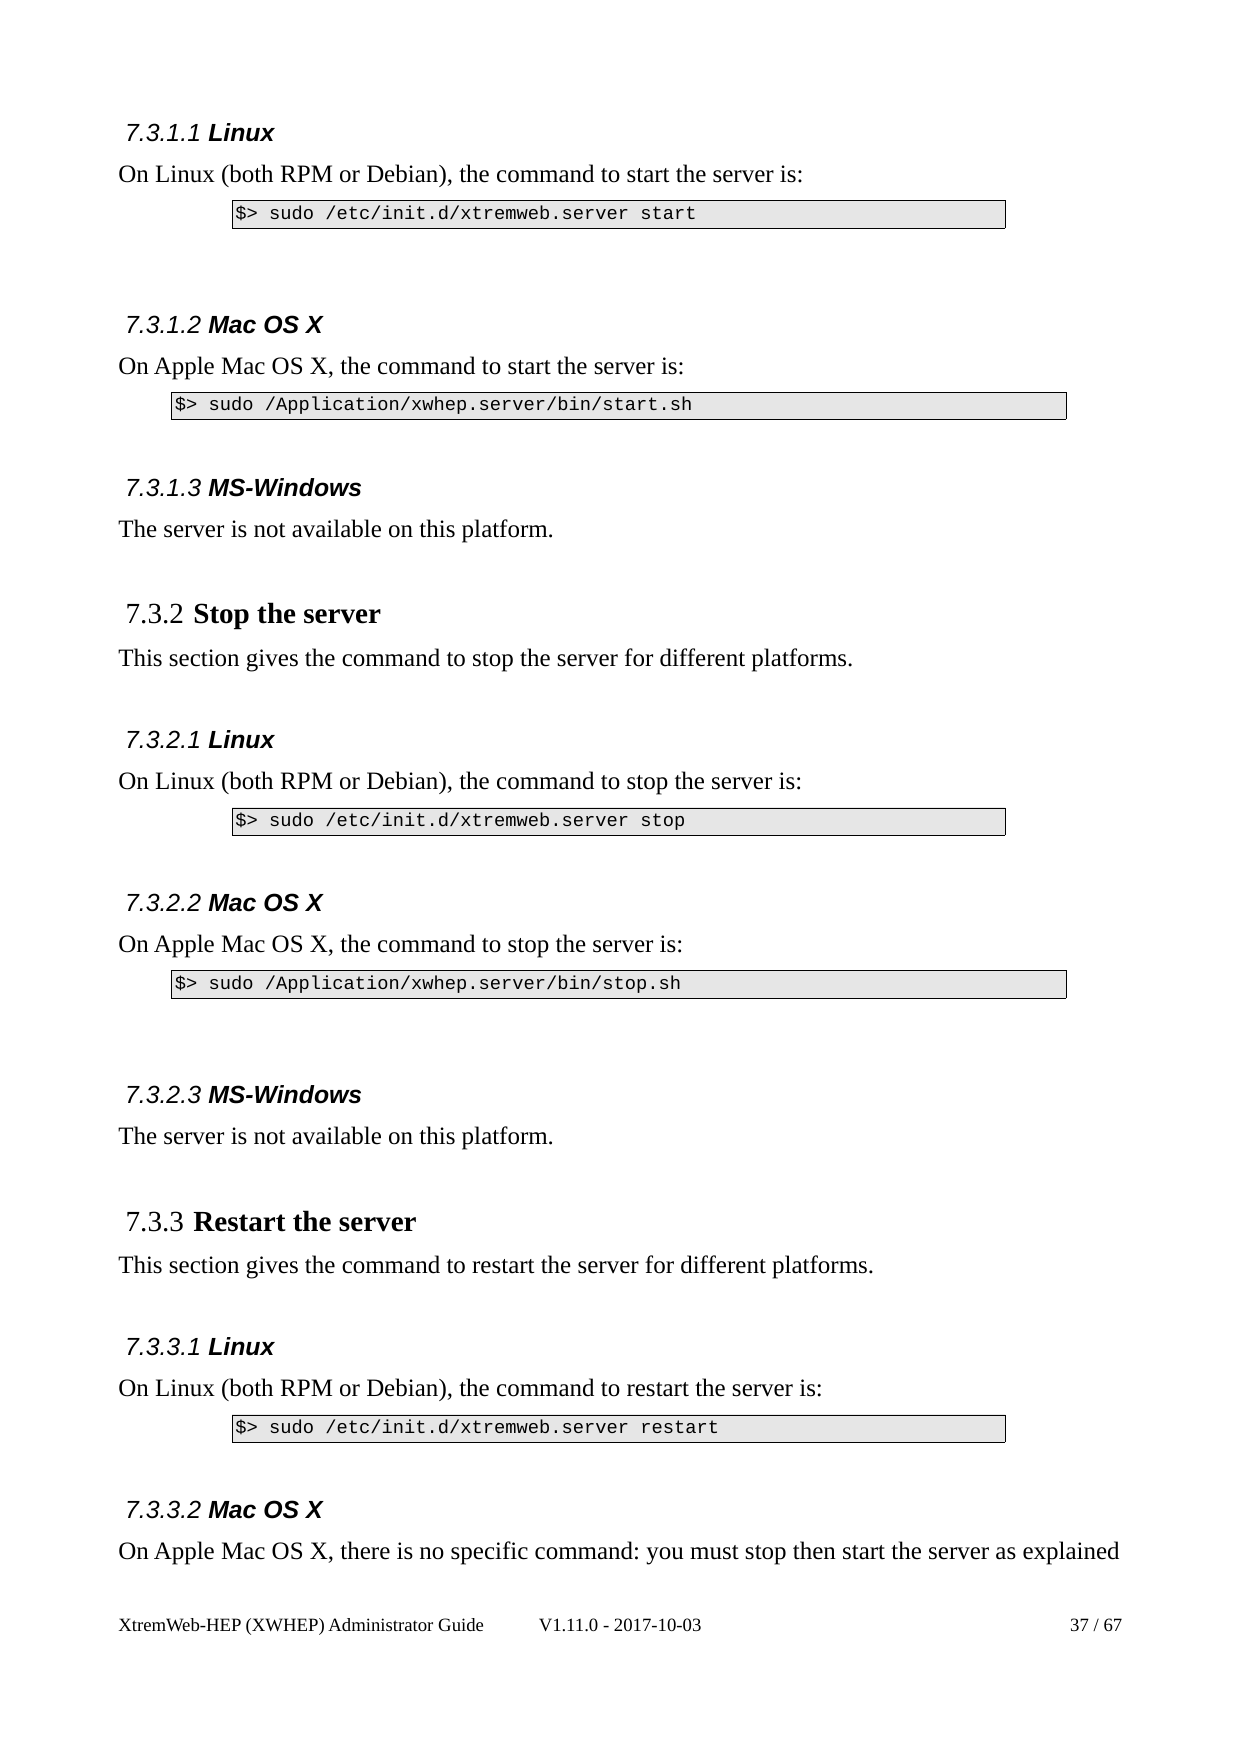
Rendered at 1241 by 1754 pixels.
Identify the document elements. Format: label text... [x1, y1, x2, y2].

subtitle Mac OS X [118, 310, 1122, 338]
subtitle Linux [118, 725, 1122, 754]
text The server is not available on this platform. [118, 514, 1122, 543]
subtitle Restart the server [118, 1204, 1122, 1237]
text $> sudo /etc/init.d/xtremweb.server start [233, 201, 1005, 228]
subtitle Mac OS X [118, 1495, 1122, 1524]
text $> sudo /etc/init.d/xtremweb.server stop [233, 809, 1005, 835]
text On Linux (both RPM or Debian), the command to start the server is: [118, 159, 1122, 188]
text On Apple Mac OS X, there is no specific command: you must stop then start the server as explained [118, 1536, 1122, 1565]
subtitle Linux [118, 1332, 1122, 1361]
subtitle Linux [118, 118, 1122, 147]
text $> sudo /Application/xwhep.server/bin/start.sh [172, 393, 1066, 419]
subtitle Stop the server [118, 597, 1122, 630]
text $> sudo /etc/init.d/xtremweb.server restart [233, 1416, 1005, 1442]
text The server is not available on this platform. [118, 1121, 1122, 1150]
text This section gives the command to stop the server for different platforms. [118, 643, 1122, 671]
text On Linux (both RPM or Debian), the command to restart the server is: [118, 1373, 1122, 1402]
text On Linux (both RPM or Debian), the command to stop the server is: [118, 766, 1122, 795]
subtitle MS-Windows [118, 473, 1122, 502]
text On Apple Mac OS X, the command to stop the server is: [118, 929, 1122, 958]
subtitle Mac OS X [118, 888, 1122, 917]
text This section gives the command to restart the server for different platforms. [118, 1250, 1122, 1278]
text On Apple Mac OS X, the command to start the server is: [118, 351, 1122, 379]
text $> sudo /Application/xwhep.server/bin/stop.sh [172, 971, 1066, 998]
subtitle MS-Windows [118, 1080, 1122, 1109]
